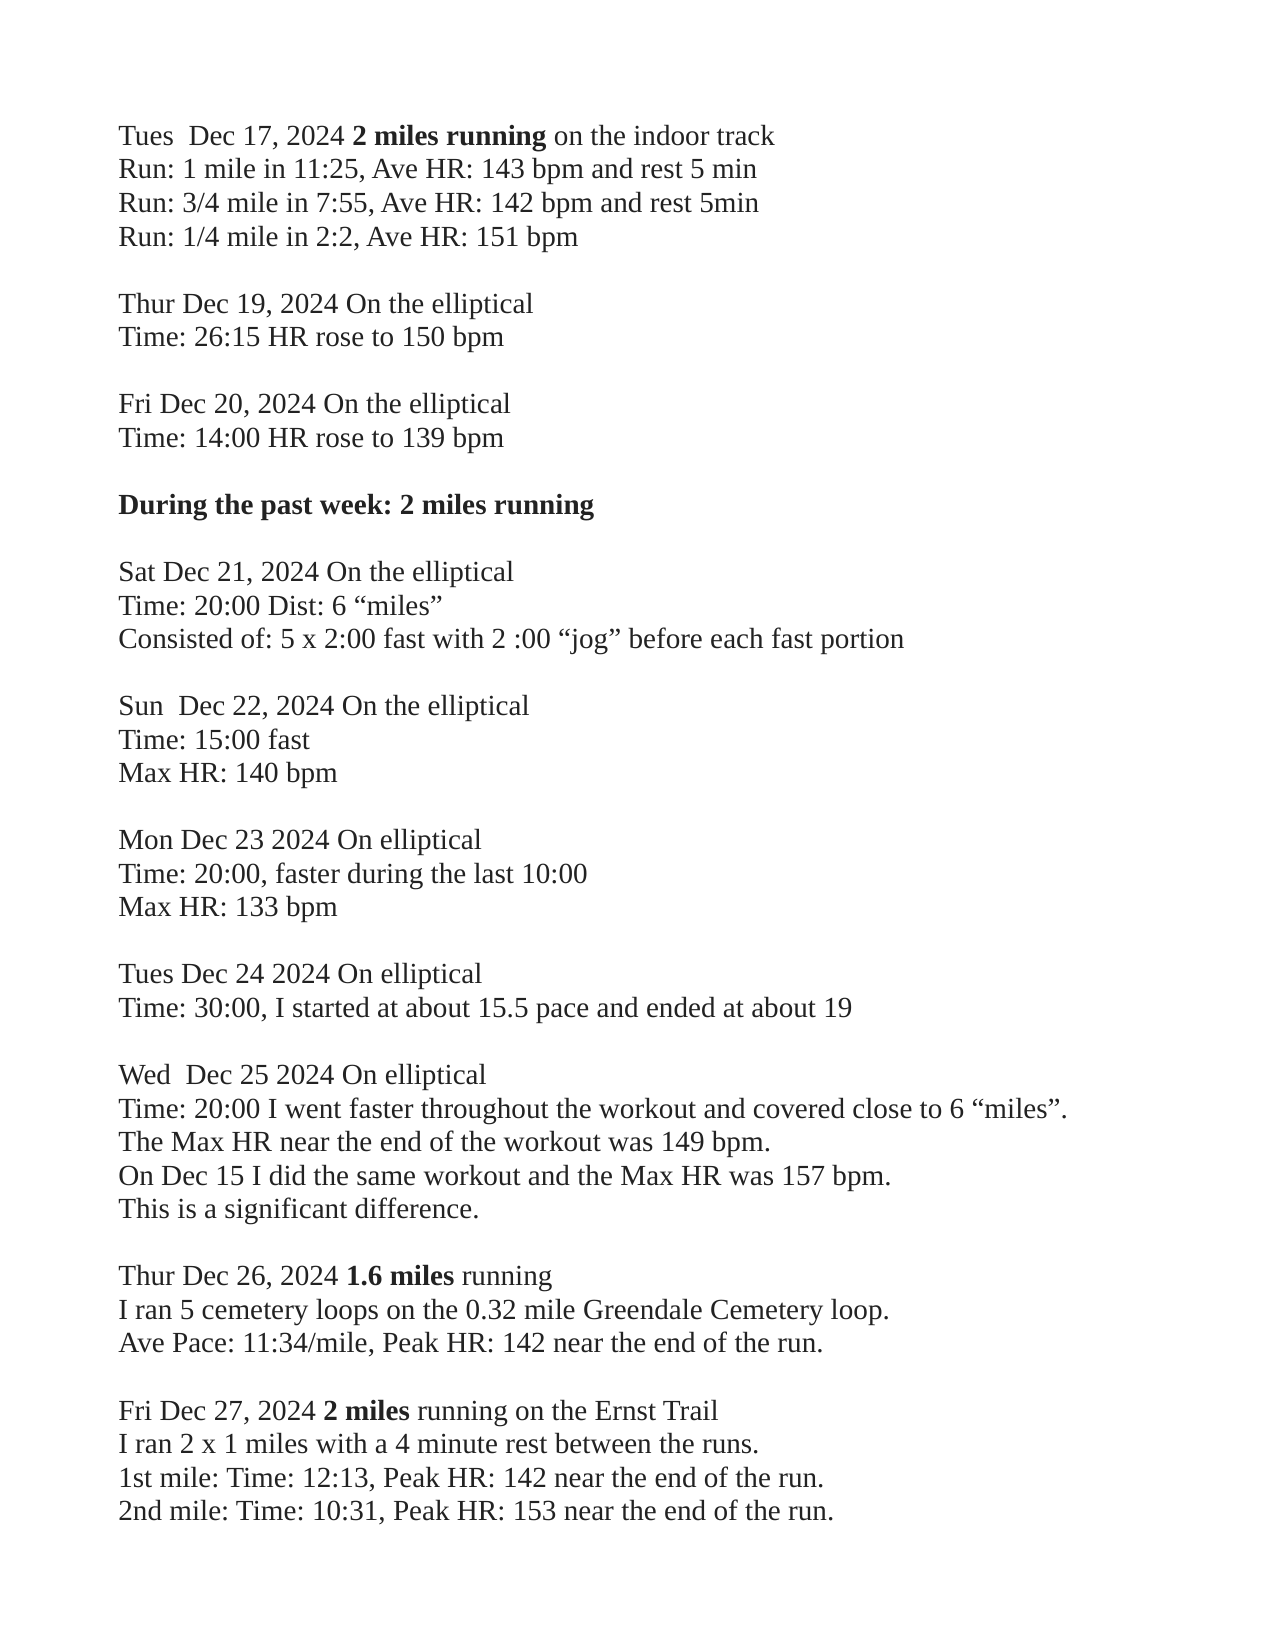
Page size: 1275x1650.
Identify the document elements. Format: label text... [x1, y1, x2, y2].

text Sun Dec 22, 2024 On the elliptical [118, 688, 1161, 722]
text Max HR: 140 bpm [118, 755, 1161, 789]
text Time: 15:00 fast [118, 722, 1161, 755]
text Wed Dec 25 2024 On elliptical [118, 1057, 1161, 1091]
text I ran 5 cemetery loops on the 0.32 mile Greendale Cemetery loop. [118, 1292, 1161, 1326]
text Time: 26:15 HR rose to 150 bpm [118, 319, 1161, 353]
text Max HR: 133 bpm [118, 889, 1161, 923]
text This is a significant difference. [118, 1191, 1161, 1225]
text Run: 3/4 mile in 7:55, Ave HR: 142 bpm and rest 5min [118, 185, 1161, 219]
text Run: 1/4 mile in 2:2, Ave HR: 151 bpm [118, 219, 1161, 252]
text Time: 20:00 I went faster throughout the workout and covered close to 6 “miles”. [118, 1091, 1161, 1124]
text Time: 20:00 Dist: 6 “miles” [118, 588, 1161, 621]
text Fri Dec 27, 2024 2 miles running on the Ernst Trail [118, 1393, 1161, 1426]
text On Dec 15 I did the same workout and the Max HR was 157 bpm. [118, 1158, 1161, 1191]
text Tues Dec 24 2024 On elliptical [118, 957, 1161, 990]
text Tues Dec 17, 2024 2 miles running on the indoor track [118, 118, 1161, 152]
text Mon Dec 23 2024 On elliptical [118, 822, 1161, 856]
text During the past week: 2 miles running [118, 487, 1161, 521]
text Run: 1 mile in 11:25, Ave HR: 143 bpm and rest 5 min [118, 152, 1161, 185]
text Sat Dec 21, 2024 On the elliptical [118, 554, 1161, 588]
text I ran 2 x 1 miles with a 4 minute rest between the runs. [118, 1426, 1161, 1460]
text 1st mile: Time: 12:13, Peak HR: 142 near the end of the run. [118, 1460, 1161, 1493]
text Ave Pace: 11:34/mile, Peak HR: 142 near the end of the run. [118, 1326, 1161, 1359]
text Thur Dec 26, 2024 1.6 miles running [118, 1258, 1161, 1292]
text Thur Dec 19, 2024 On the elliptical [118, 286, 1161, 319]
text Time: 14:00 HR rose to 139 bpm [118, 420, 1161, 453]
text Time: 20:00, faster during the last 10:00 [118, 856, 1161, 889]
text The Max HR near the end of the workout was 149 bpm. [118, 1124, 1161, 1158]
text Fri Dec 20, 2024 On the elliptical [118, 386, 1161, 420]
text Time: 30:00, I started at about 15.5 pace and ended at about 19 [118, 990, 1161, 1024]
text 2nd mile: Time: 10:31, Peak HR: 153 near the end of the run. [118, 1493, 1161, 1527]
text Consisted of: 5 x 2:00 fast with 2 :00 “jog” before each fast portion [118, 621, 1161, 655]
